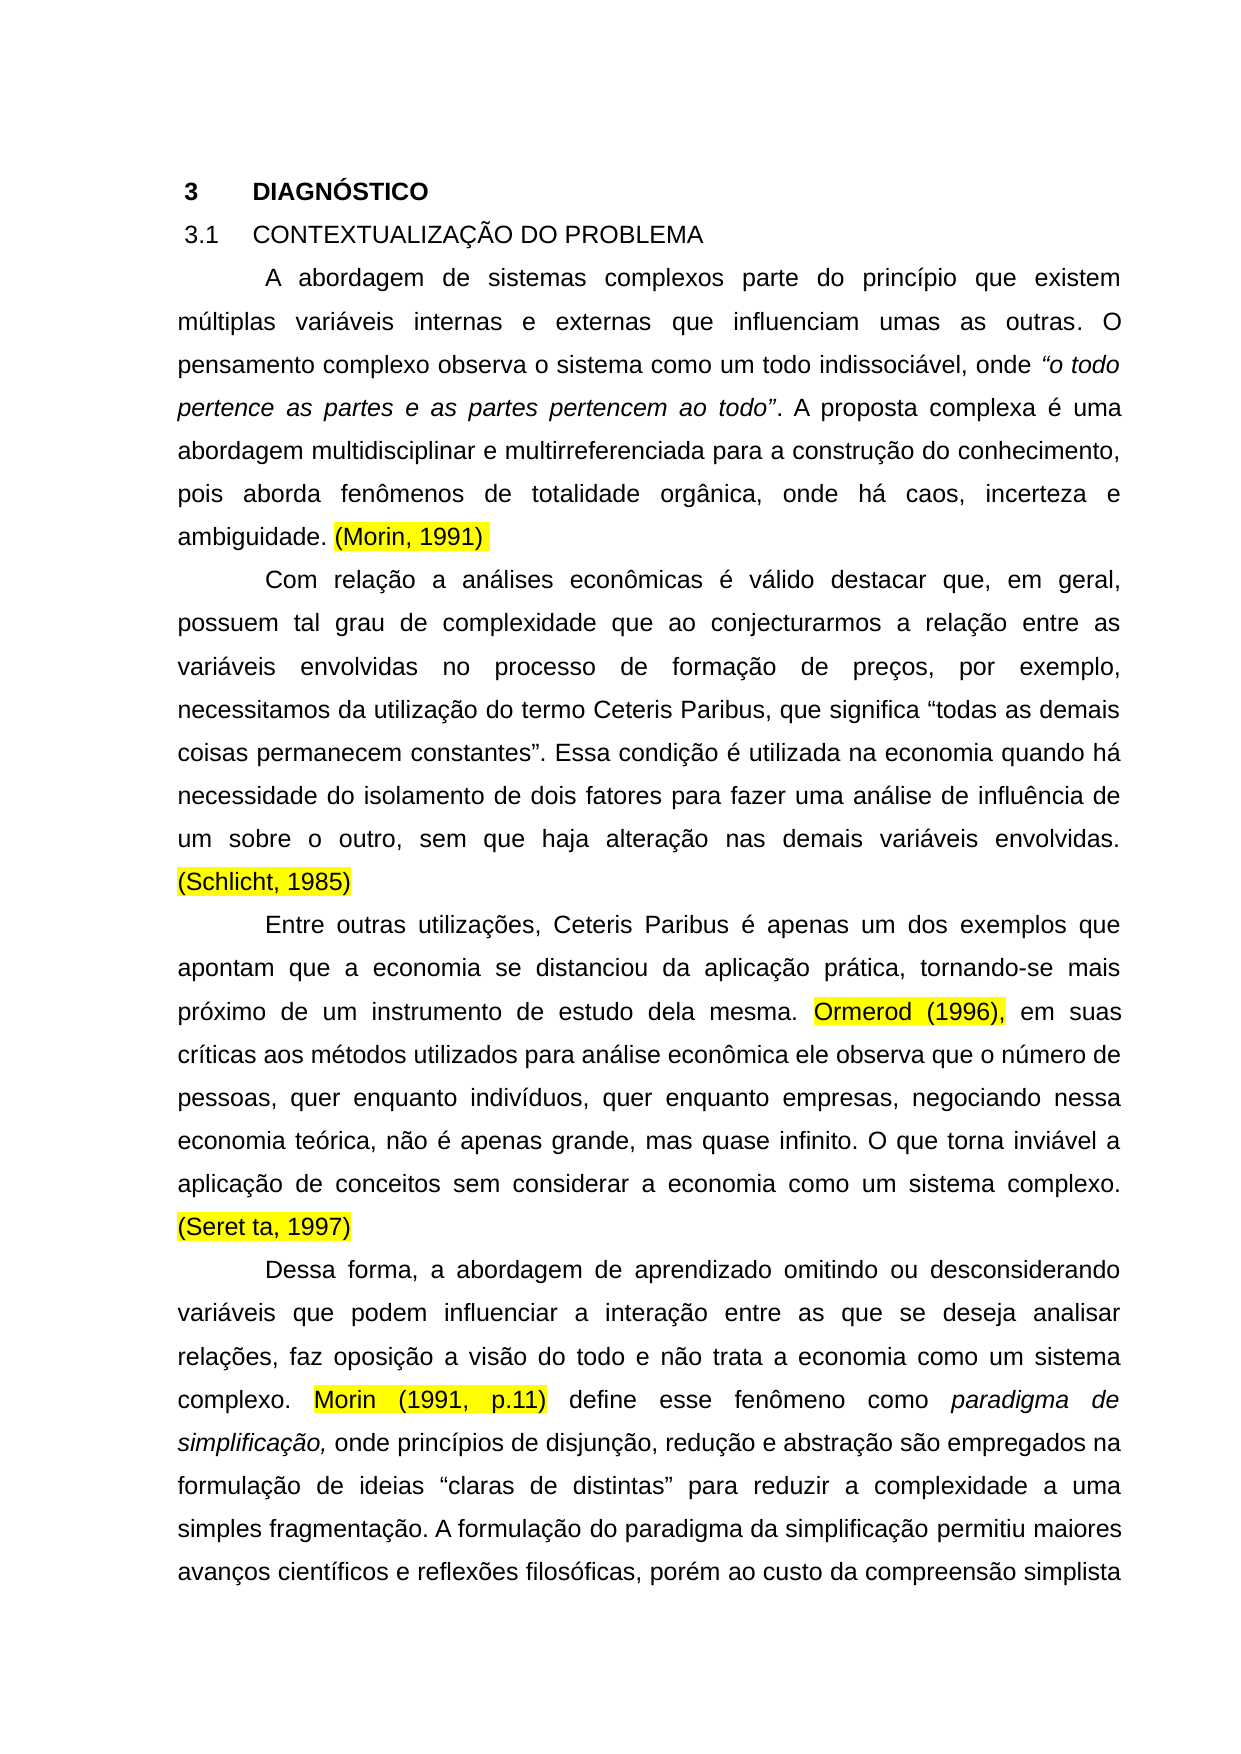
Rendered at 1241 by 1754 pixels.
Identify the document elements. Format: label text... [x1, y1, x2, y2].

text Dessa forma, a abordagem de aprendizado omitindo ou desconsiderando variáveis que podem influenciar a interação entre as que se deseja analisar relações, faz oposição a visão do todo e não trata a economia como um sistema complexo. Morin (1991, p.11) define esse fenômeno como paradigma de simplificação, onde princípios de disjunção, redução e abstração são empregados na formulação de ideias “claras de distintas” para reduzir a complexidade a uma simples fragmentação. A formulação do paradigma da simplificação permitiu maiores avanços científicos e reflexões filosóficas, porém ao custo da compreensão simplista [177, 1255, 1122, 1586]
text Com relação a análises econômicas é válido destacar que, em geral, possuem tal grau de complexidade que ao conjecturarmos a relação entre as variáveis envolvidas no processo de formação de preços, por exemplo, necessitamos da utilização do termo Ceteris Paribus, que significa “todas as demais coisas permanecem constantes”. Essa condição é utilizada na economia quando há necessidade do isolamento de dois fatores para fazer uma análise de influência de um sobre o outro, sem que haja alteração nas demais variáveis envolvidas. (Schlicht, 1985) [177, 565, 1122, 896]
subtitle Contextualização do problema [177, 220, 1122, 249]
text A abordagem de sistemas complexos parte do princípio que existem múltiplas variáveis internas e externas que influenciam umas as outras. O pensamento complexo observa o sistema como um todo indissociável, onde “o todo pertence as partes e as partes pertencem ao todo”. A proposta complexa é uma abordagem multidisciplinar e multirreferenciada para a construção do conhecimento, pois aborda fenômenos de totalidade orgânica, onde há caos, incerteza e ambiguidade. (Morin, 1991) [177, 263, 1122, 551]
text Entre outras utilizações, Ceteris Paribus é apenas um dos exemplos que apontam que a economia se distanciou da aplicação prática, tornando-se mais próximo de um instrumento de estudo dela mesma. Ormerod (1996), em suas críticas aos métodos utilizados para análise econômica ele observa que o número de pessoas, quer enquanto indivíduos, quer enquanto empresas, negociando nessa economia teórica, não é apenas grande, mas quase infinito. O que torna inviável a aplicação de conceitos sem considerar a economia como um sistema complexo. (Seret ta, 1997) [177, 910, 1122, 1241]
subtitle Diagnóstico [177, 177, 1122, 206]
